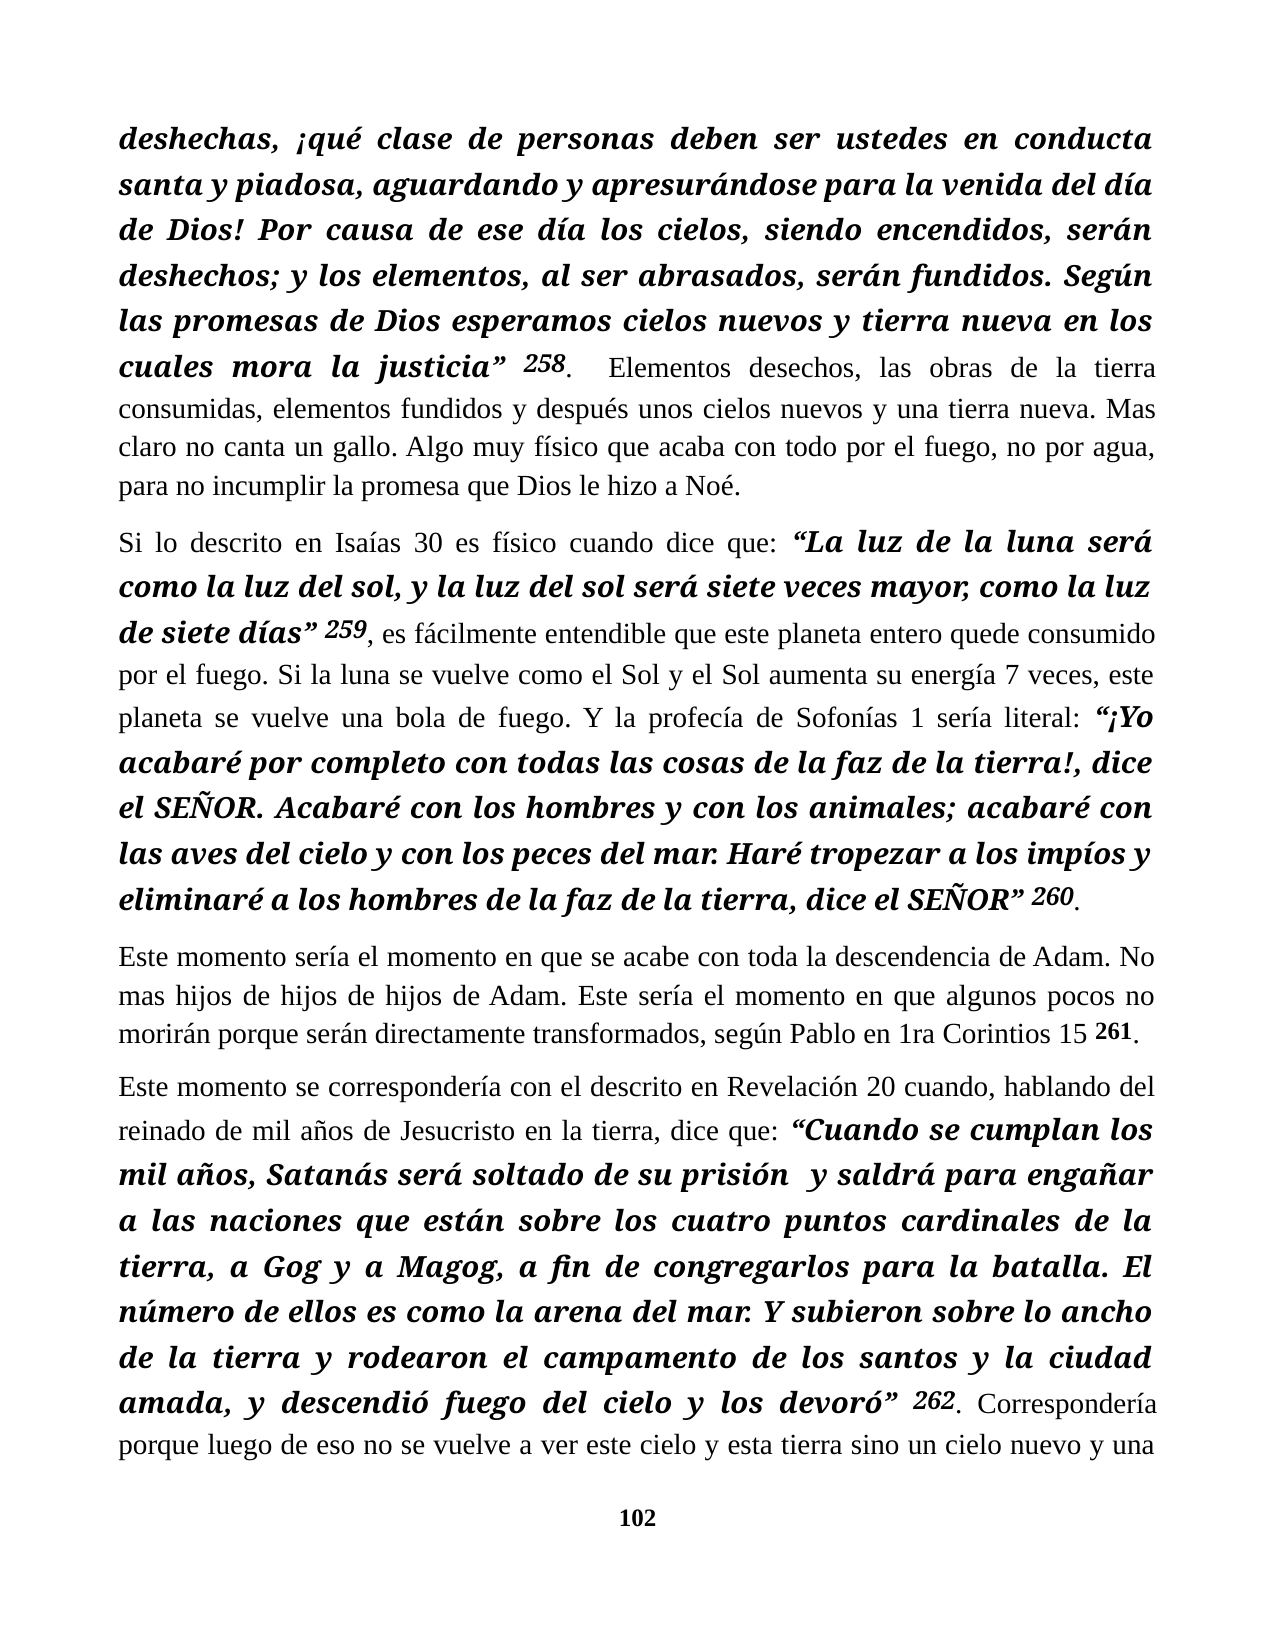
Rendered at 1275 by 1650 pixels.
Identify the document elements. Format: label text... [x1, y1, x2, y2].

text Este momento sería el momento en que se acabe con toda la descendencia de Adam. No mas hijos de hijos de hijos de Adam. Este sería el momento en que algunos pocos no morirán porque serán directamente transformados, según Pablo en 1ra Corintios 15 . [118, 939, 1157, 1050]
text deshechas, ¡qué clase de personas deben ser ustedes en conducta santa y piadosa, aguardando y apresurándose para la venida del día de Dios! Por causa de ese día los cielos, siendo encendidos, serán deshechos; y los elementos, al ser abrasados, serán fundidos. Según las promesas de Dios esperamos cielos nuevos y tierra nueva en los cuales mora la justicia” . Elementos desechos, las obras de la tierra consumidas, elementos fundidos y después unos cielos nuevos y una tierra nueva. Mas claro no canta un gallo. Algo muy físico que acaba con todo por el fuego, no por agua, para no incumplir la promesa que Dios le hizo a Noé. [118, 118, 1157, 502]
text Este momento se correspondería con el descrito en Revelación 20 cuando, hablando del reinado de mil años de Jesucristo en la tierra, dice que: “Cuando se cumplan los mil años, Satanás será soltado de su prisión y saldrá para engañar a las naciones que están sobre los cuatro puntos cardinales de la tierra, a Gog y a Magog, a fin de congregarlos para la batalla. El número de ellos es como la arena del mar. Y subieron sobre lo ancho de la tierra y rodearon el campamento de los santos y la ciudad amada, y descendió fuego del cielo y los devoró” . Correspondería porque luego de eso no se vuelve a ver este cielo y esta tierra sino un cielo nuevo y una [118, 1069, 1157, 1461]
text Si lo descrito en Isaías 30 es físico cuando dice que: “La luz de la luna será como la luz del sol, y la luz del sol será siete veces mayor, como la luz de siete días” , es fácilmente entendible que este planeta entero quede consumido por el fuego. Si la luna se vuelve como el Sol y el Sol aumenta su energía 7 veces, este planeta se vuelve una bola de fuego. Y la profecía de Sofonías 1 sería literal: “¡Yo acabaré por completo con todas las cosas de la faz de la tierra!, dice el SEÑOR. Acabaré con los hombres y con los animales; acabaré con las aves del cielo y con los peces del mar. Haré tropezar a los impíos y eliminaré a los hombres de la faz de la tierra, dice el SEÑOR” . [118, 521, 1157, 919]
